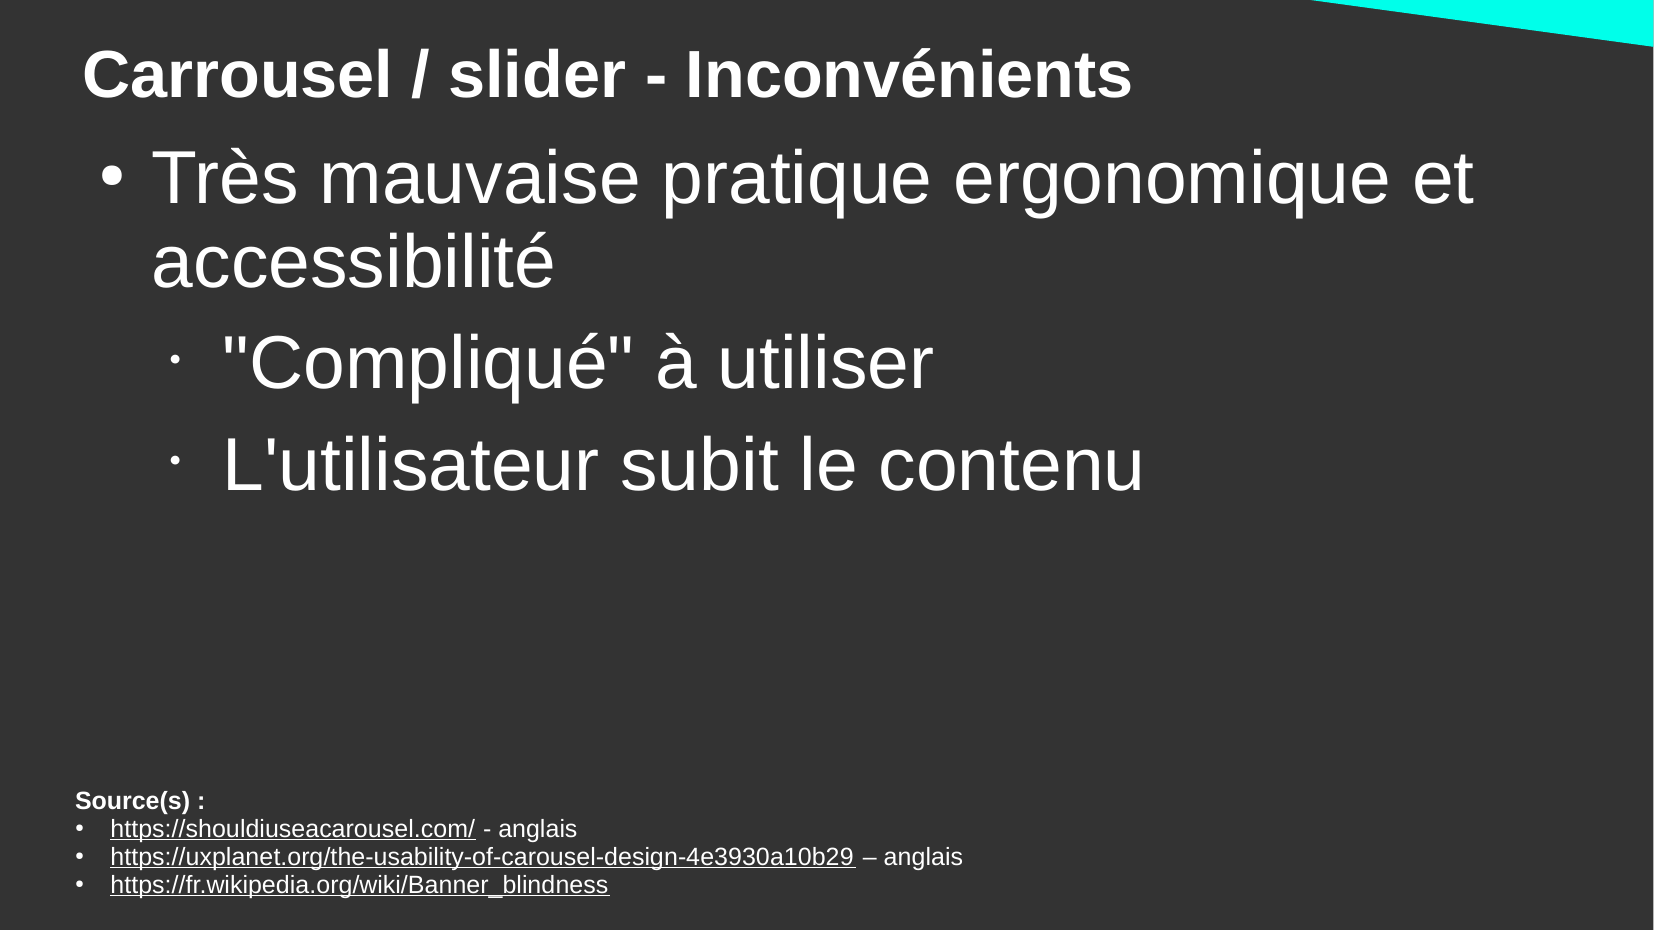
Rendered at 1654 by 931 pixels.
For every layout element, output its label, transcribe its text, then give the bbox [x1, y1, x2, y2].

text_box [1310, 0, 1654, 47]
list Très mauvaise pratique ergonomique et accessibilité "Compliqué" à utiliser L'utilisateur subit le contenu [80, 135, 1620, 768]
title Carrousel / slider - Inconvénients [82, 37, 1571, 114]
text_box Source(s) : https://shouldiuseacarousel.com/ - anglais https://uxplanet.org/the-usability-of-carousel-design-4e3930a10b29 – anglais https://fr.wikipedia.org/wiki/Banner_blindness [60, 779, 1546, 931]
